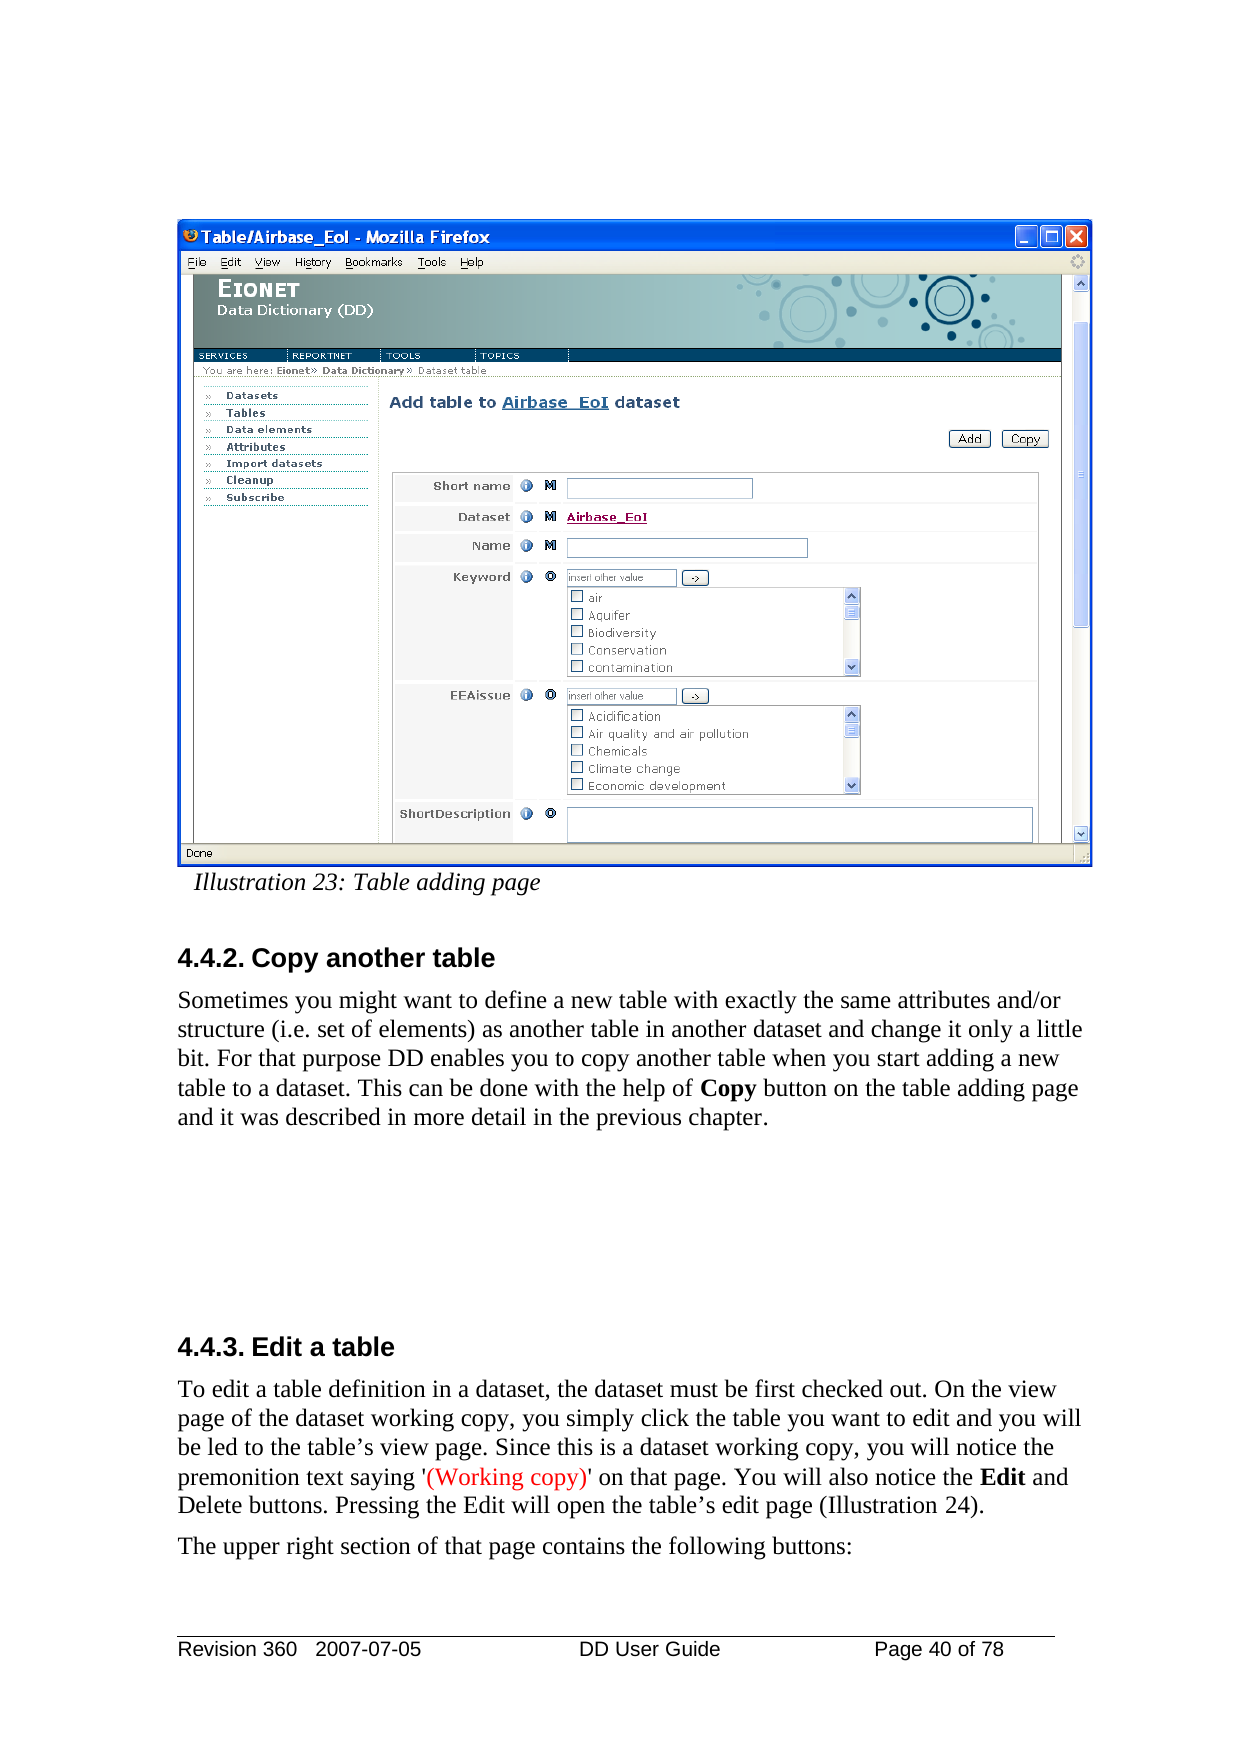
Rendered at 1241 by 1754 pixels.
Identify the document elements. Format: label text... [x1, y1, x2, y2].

text Sometimes you might want to define a new table with exactly the same attributes and/or structure (i.e. set of elements) as another table in another dataset and change it only a little bit. For that purpose DD enables you to copy another table when you start adding a new table to a dataset. This can be done with the help of Copy button on the table adding page and it was described in more detail in the previous chapter. [177, 985, 1092, 1131]
subtitle Edit a table [177, 1331, 1092, 1362]
text Illustration 23: Table adding page [194, 867, 1076, 896]
subtitle Copy another table [177, 942, 1092, 973]
text To edit a table definition in a dataset, the dataset must be first checked out. On the view page of the dataset working copy, you simply click the table you want to edit and you will be led to the table’s view page. Since this is a dataset working copy, you will notice the premonition text saying '(Working copy)' on that page. You will also notice the Edit and Delete buttons. Pressing the Edit will open the table’s edit page (Illustration 24). [177, 1374, 1092, 1519]
text The upper right section of that page contains the following buttons: [177, 1531, 1092, 1560]
picture [177, 219, 1093, 867]
